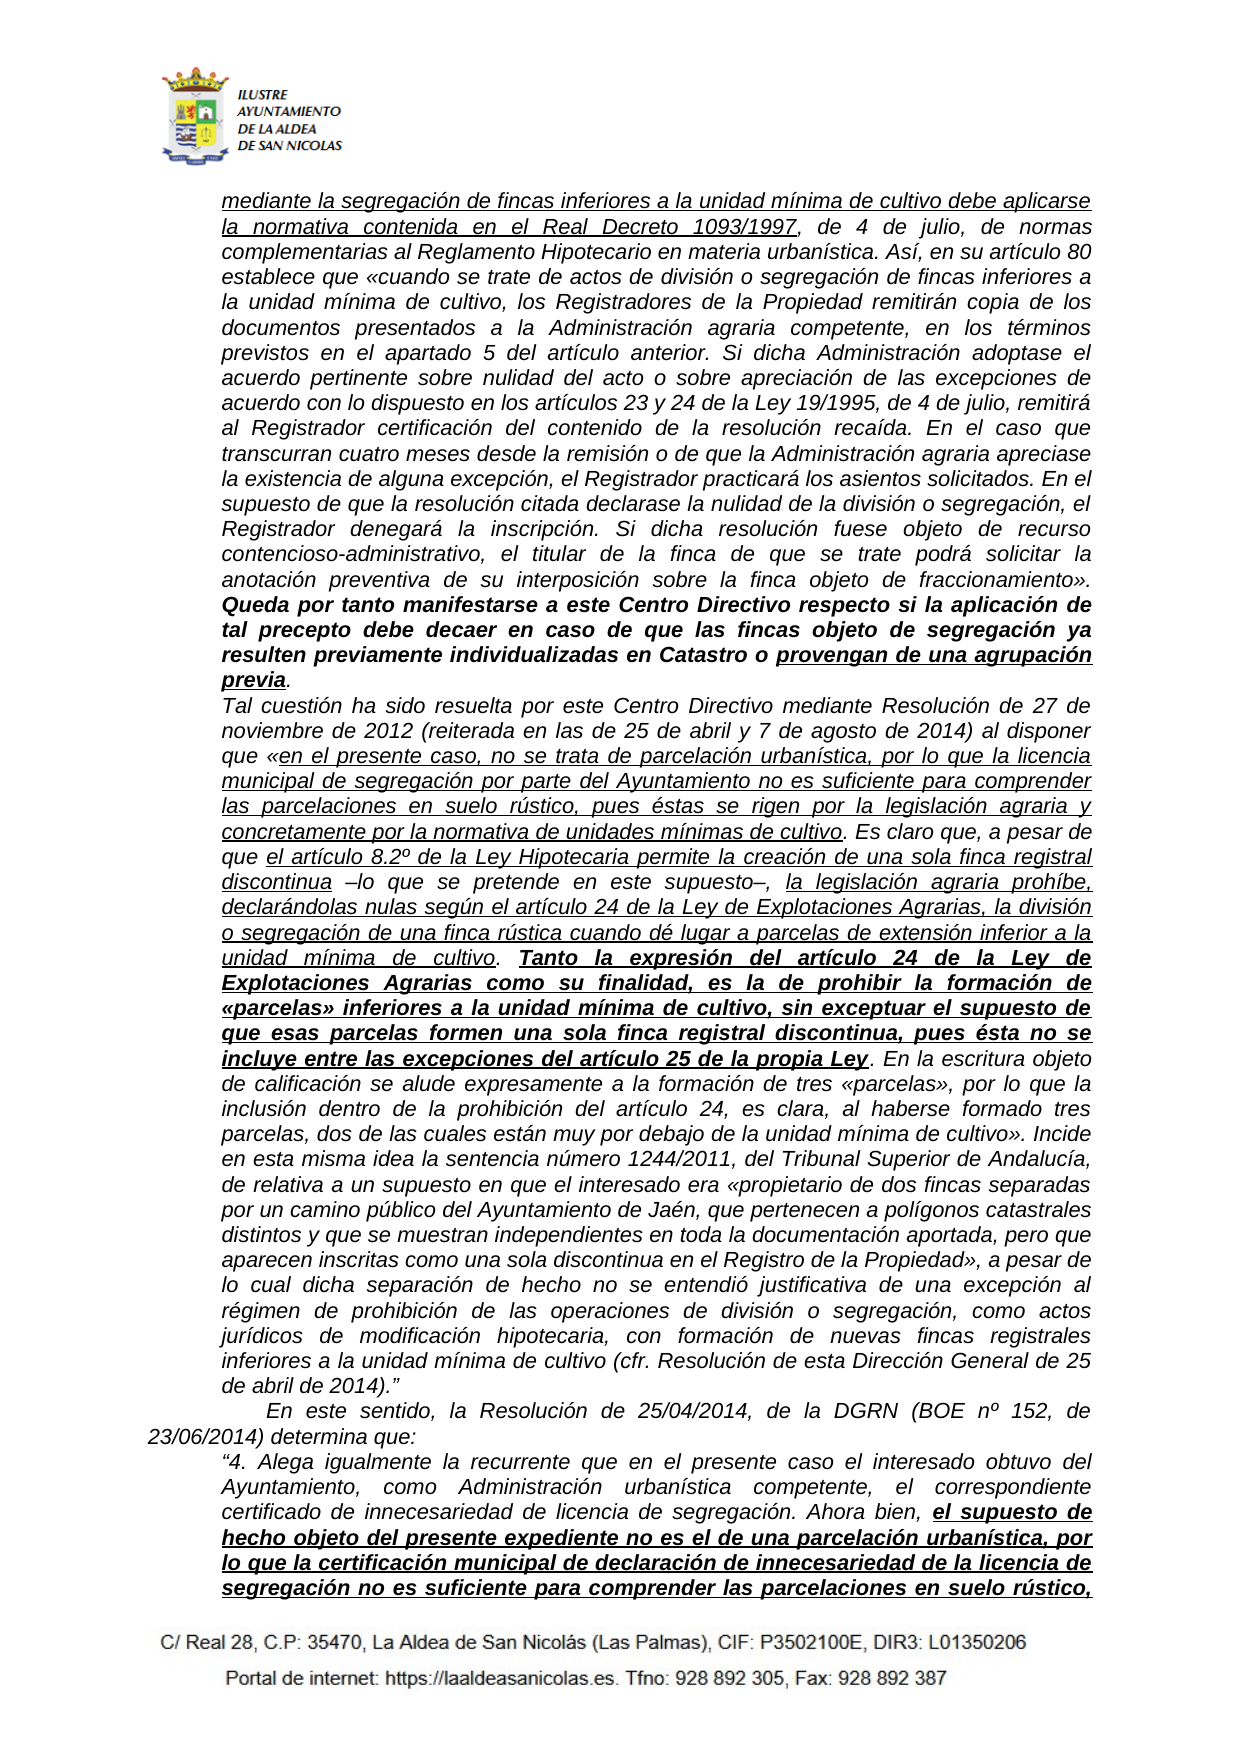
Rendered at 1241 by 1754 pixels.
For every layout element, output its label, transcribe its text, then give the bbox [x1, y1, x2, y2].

text o segregación de una finca rústica cuando dé lugar a parcelas de extensión inferior a la [221, 917, 1093, 941]
text mediante la segregación de fincas inferiores a la unidad mínima de cultivo debe aplicarse la normativa contenida en el Real Decreto 1093/1997, de 4 de julio, de normas complementarias al Reglamento Hipotecario en materia urbanística. Así, en su artículo 80 establece que «cuando se trate de actos de división o segregación de fincas inferiores a la unidad mínima de cultivo, los Registradores de la Propiedad remitirán copia de los documentos presentados a la Administración agraria competente, en los términos previstos en el apartado 5 del artículo anterior. Si dicha Administración adoptase el acuerdo pertinente sobre nulidad del acto o sobre apreciación de las excepciones de acuerdo con lo dispuesto en los artículos 23 y 24 de la Ley 19/1995, de 4 de julio, remitirá al Registrador certificación del contenido de la resolución recaída. En el caso que transcurran cuatro meses desde la remisión o de que la Administración agraria apreciase la existencia de alguna excepción, el Registrador practicará los asientos solicitados. En el supuesto de que la resolución citada declarase la nulidad de la división o segregación, el Registrador denegará la inscripción. Si dicha resolución fuese objeto de recurso contencioso-administrativo, el titular de la finca de que se trate podrá solicitar la anotación preventiva de su interposición sobre la finca objeto de fraccionamiento». Queda por tanto manifestarse a este Centro Directivo respecto si la aplicación de tal precepto debe decaer en caso de que las fincas objeto de segregación ya resulten previamente individualizadas en Catastro o provengan de una agrupación previa. [221, 188, 1093, 693]
picture [148, 1626, 1034, 1694]
text “4. Alega igualmente la recurrente que en el presente caso el interesado obtuvo del Ayuntamiento, como Administración urbanística competente, el correspondiente certificado de innecesariedad de licencia de segregación. Ahora bien, el supuesto de hecho objeto del presente expediente no es el de una parcelación urbanística, por [221, 1449, 1093, 1546]
text lo que la certificación municipal de declaración de innecesariedad de la licencia de [221, 1547, 1093, 1571]
text segregación no es suficiente para comprender las parcelaciones en suelo rústico, [221, 1572, 1093, 1597]
text Tal cuestión ha sido resuelta por este Centro Directivo mediante Resolución de 27 de noviembre de 2012 (reiterada en las de 25 de abril y 7 de agosto de 2014) al disponer que «en el presente caso, no se trata de parcelación urbanística, por lo que la licencia municipal de segregación por parte del Ayuntamiento no es suficiente para comprender las parcelaciones en suelo rústico, pues éstas se rigen por la legislación agraria y concretamente por la normativa de unidades mínimas de cultivo. Es claro que, a pesar de que el artículo 8.2º de la Ley Hipotecaria permite la creación de una sola finca registral discontinua –lo que se pretende en este supuesto–, la legislación agraria prohíbe, declarándolas nulas según el artículo 24 de la Ley de Explotaciones Agrarias, la división [221, 693, 1093, 916]
text En este sentido, la Resolución de 25/04/2014, de la DGRN (BOE nº 152, de 23/06/2014) determina que: [148, 1398, 1093, 1449]
text incluye entre las excepciones del artículo 25 de la propia Ley. En la escritura objeto de calificación se alude expresamente a la formación de tres «parcelas», por lo que la inclusión dentro de la prohibición del artículo 24, es clara, al haberse formado tres parcelas, dos de las cuales están muy por debajo de la unidad mínima de cultivo». Incide en esta misma idea la sentencia número 1244/2011, del Tribunal Superior de Andalucía, de relativa a un supuesto en que el interesado era «propietario de dos fincas separadas por un camino público del Ayuntamiento de Jaén, que pertenecen a polígonos catastrales distintos y que se muestran independientes en toda la documentación aportada, pero que aparecen inscritas como una sola discontinua en el Registro de la Propiedad», a pesar de lo cual dicha separación de hecho no se entendió justificativa de una excepción al régimen de prohibición de las operaciones de división o segregación, como actos jurídicos de modificación hipotecaria, con formación de nuevas fincas registrales inferiores a la unidad mínima de cultivo (cfr. Resolución de esta Dirección General de 25 de abril de 2014).” [221, 1043, 1093, 1398]
text «parcelas» inferiores a la unidad mínima de cultivo, sin exceptuar el supuesto de que esas parcelas formen una sola finca registral discontinua, pues ésta no se [221, 993, 1093, 1042]
text unidad mínima de cultivo. Tanto la expresión del artículo 24 de la Ley de Explotaciones Agrarias como su finalidad, es la de prohibir la formación de [221, 942, 1093, 992]
picture [148, 59, 358, 173]
